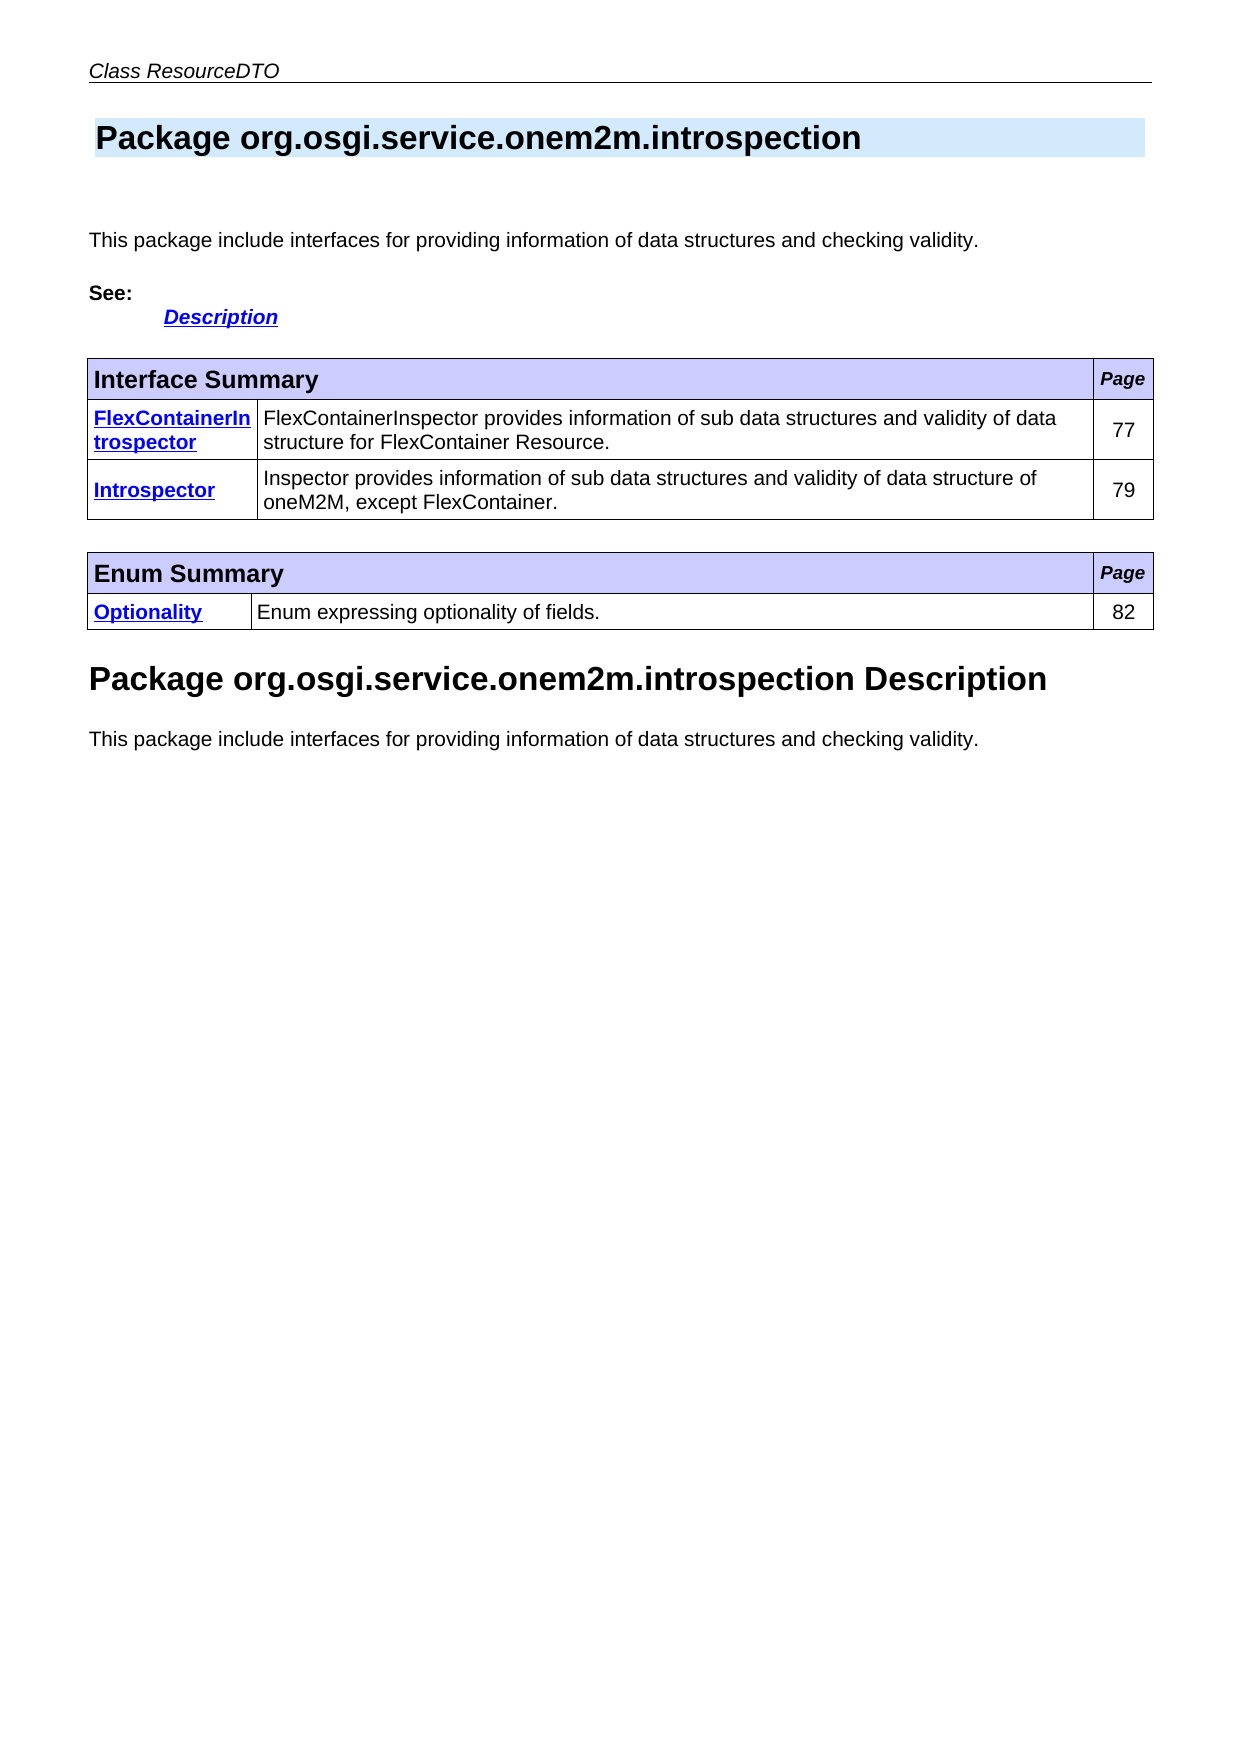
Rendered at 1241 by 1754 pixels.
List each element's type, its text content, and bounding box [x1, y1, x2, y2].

text Package org.osgi.service.onem2m.introspection Description [88, 659, 1152, 698]
text This package include interfaces for providing information of data structures and checking validity. [88, 228, 1152, 252]
table_cell 79 [1094, 460, 1153, 519]
table_cell Introspector [88, 460, 257, 519]
text Description [163, 305, 1152, 329]
table_cell Optionality [88, 594, 251, 629]
table_header Page [1094, 359, 1153, 399]
table_cell 82 [1094, 594, 1153, 629]
subtitle Package org.osgi.service.onem2m.introspection [95, 118, 1145, 157]
table_cell FlexContainerIntrospector [88, 400, 257, 459]
table_header Enum Summary [88, 553, 1093, 593]
text See: [88, 281, 1152, 305]
table_cell 77 [1094, 400, 1153, 459]
table_header Page [1094, 553, 1153, 593]
table_cell Enum expressing optionality of fields. [252, 594, 1093, 629]
table_cell Inspector provides information of sub data structures and validity of data structure of oneM2M, except FlexContainer. [258, 460, 1093, 519]
text This package include interfaces for providing information of data structures and checking validity. [88, 727, 1152, 751]
table_header Interface Summary [88, 359, 1093, 399]
table_cell FlexContainerInspector provides information of sub data structures and validity of data structure for FlexContainer Resource. [258, 400, 1093, 459]
